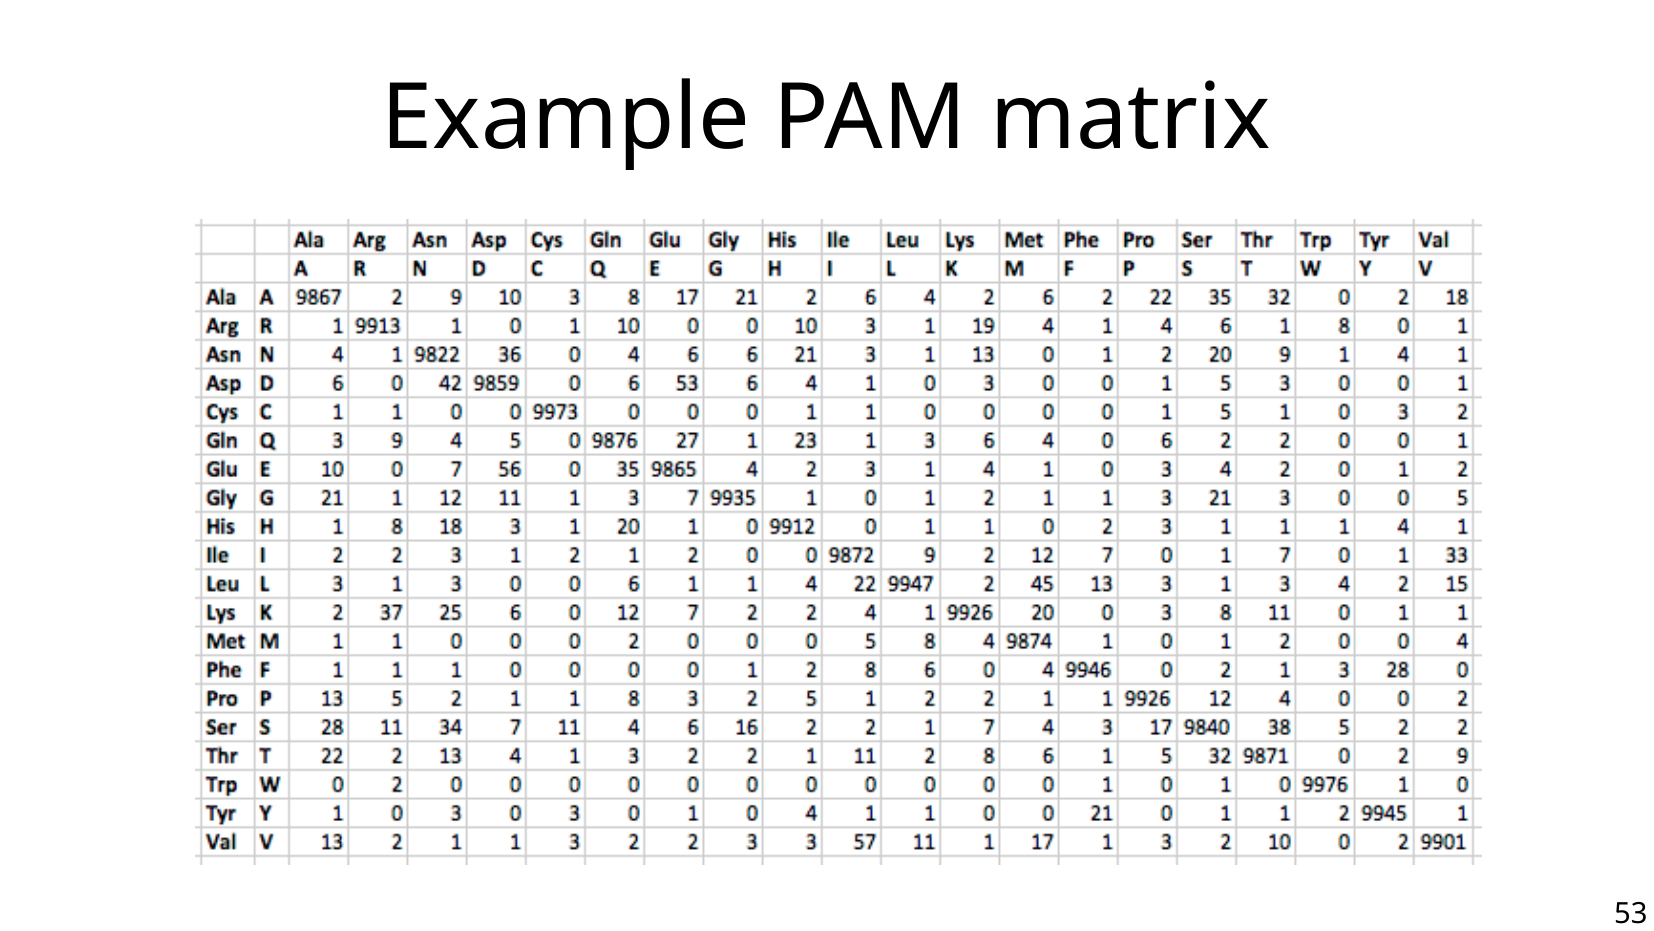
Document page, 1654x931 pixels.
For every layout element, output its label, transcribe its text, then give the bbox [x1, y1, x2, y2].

picture [195, 219, 1482, 865]
title Example PAM matrix [82, 1, 1571, 226]
